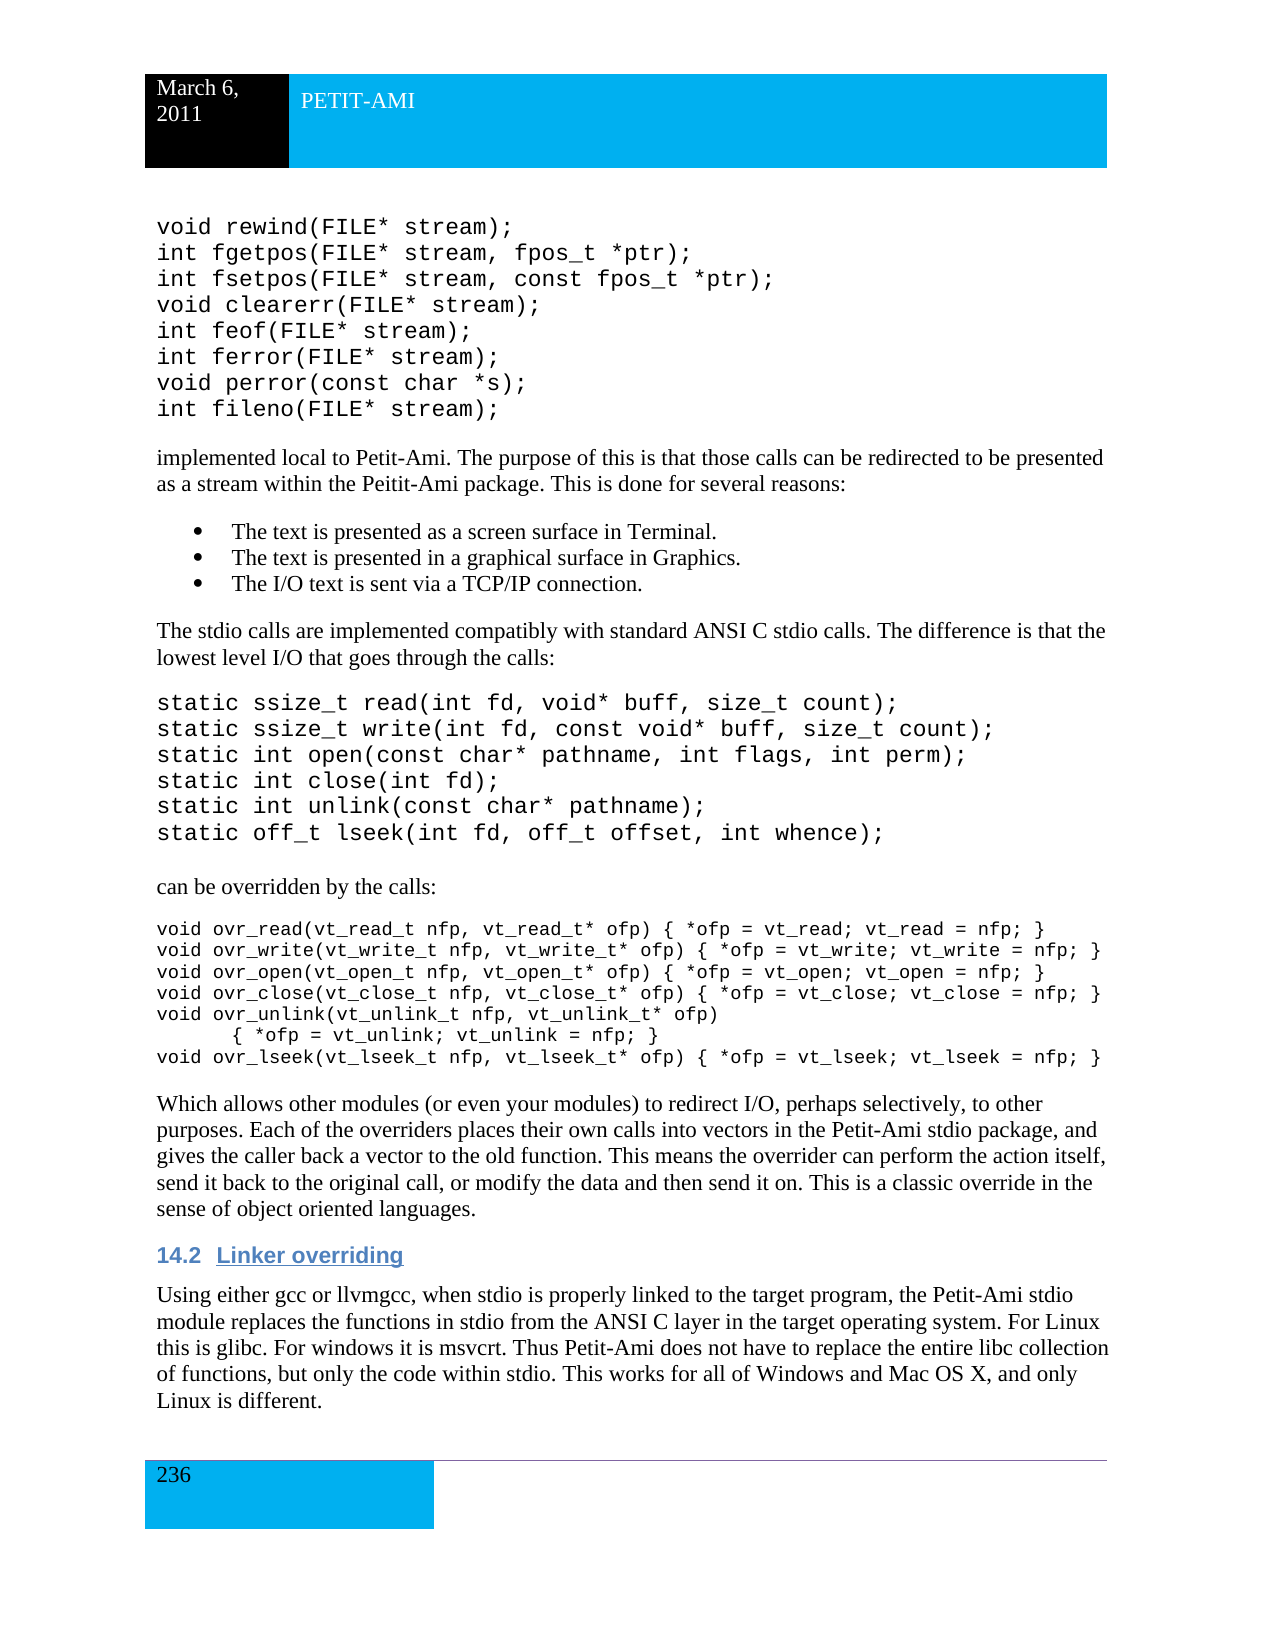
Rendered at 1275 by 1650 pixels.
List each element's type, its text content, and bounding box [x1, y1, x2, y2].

text void ovr_lseek(vt_lseek_t nfp, vt_lseek_t* ofp) { *ofp = vt_lseek; vt_lseek = nfp; } [156, 1047, 1118, 1069]
text can be overridden by the calls: [156, 873, 1118, 899]
text int fsetpos(FILE* stream, const fpos_t *ptr); [156, 267, 1118, 293]
text void rewind(FILE* stream); [156, 215, 1118, 241]
text The stdio calls are implemented compatibly with standard ANSI C stdio calls. The difference is that the lowest level I/O that goes through the calls: [156, 618, 1118, 670]
subtitle Linker overriding [156, 1242, 1118, 1269]
list The text is presented in a graphical surface in Graphics. [194, 544, 1118, 570]
text implemented local to Petit-Ami. The purpose of this is that those calls can be redirected to be presented as a stream within the Peitit-Ami package. This is done for several reasons: [156, 444, 1118, 497]
text void perror(const char *s); [156, 371, 1118, 397]
text void clearerr(FILE* stream); [156, 293, 1118, 319]
list The text is presented as a screen surface in Terminal. [194, 518, 1118, 544]
list The I/O text is sent via a TCP/IP connection. [194, 570, 1118, 597]
text { *ofp = vt_unlink; vt_unlink = nfp; } [156, 1026, 1118, 1047]
text int ferror(FILE* stream); [156, 345, 1118, 371]
text void ovr_open(vt_open_t nfp, vt_open_t* ofp) { *ofp = vt_open; vt_open = nfp; } [156, 962, 1118, 984]
text void ovr_unlink(vt_unlink_t nfp, vt_unlink_t* ofp) [156, 1005, 1118, 1026]
text static ssize_t read(int fd, void* buff, size_t count); [156, 691, 1118, 717]
text int fgetpos(FILE* stream, fpos_t *ptr); [156, 241, 1118, 267]
text static off_t lseek(int fd, off_t offset, int whence); [156, 821, 1118, 847]
text static int close(int fd); [156, 769, 1118, 795]
text int fileno(FILE* stream); [156, 397, 1118, 423]
text Using either gcc or llvmgcc, when stdio is properly linked to the target program, the Petit-Ami stdio module replaces the functions in stdio from the ANSI C layer in the target operating system. For Linux this is glibc. For windows it is msvcrt. Thus Petit-Ami does not have to replace the entire libc collection of functions, but only the code within stdio. This works for all of Windows and Mac OS X, and only Linux is different. [156, 1281, 1118, 1413]
text static ssize_t write(int fd, const void* buff, size_t count); [156, 717, 1118, 743]
text void ovr_write(vt_write_t nfp, vt_write_t* ofp) { *ofp = vt_write; vt_write = nfp; } [156, 941, 1118, 962]
text void ovr_close(vt_close_t nfp, vt_close_t* ofp) { *ofp = vt_close; vt_close = nfp; } [156, 984, 1118, 1005]
text int feof(FILE* stream); [156, 319, 1118, 345]
text Which allows other modules (or even your modules) to redirect I/O, perhaps selectively, to other purposes. Each of the overriders places their own calls into vectors in the Petit-Ami stdio package, and gives the caller back a vector to the old function. This means the overrider can perform the action itself, send it back to the original call, or modify the data and then send it on. This is a classic override in the sense of object oriented languages. [156, 1090, 1118, 1222]
text static int open(const char* pathname, int flags, int perm); [156, 743, 1118, 769]
text static int unlink(const char* pathname); [156, 795, 1118, 821]
text void ovr_read(vt_read_t nfp, vt_read_t* ofp) { *ofp = vt_read; vt_read = nfp; } [156, 920, 1118, 941]
